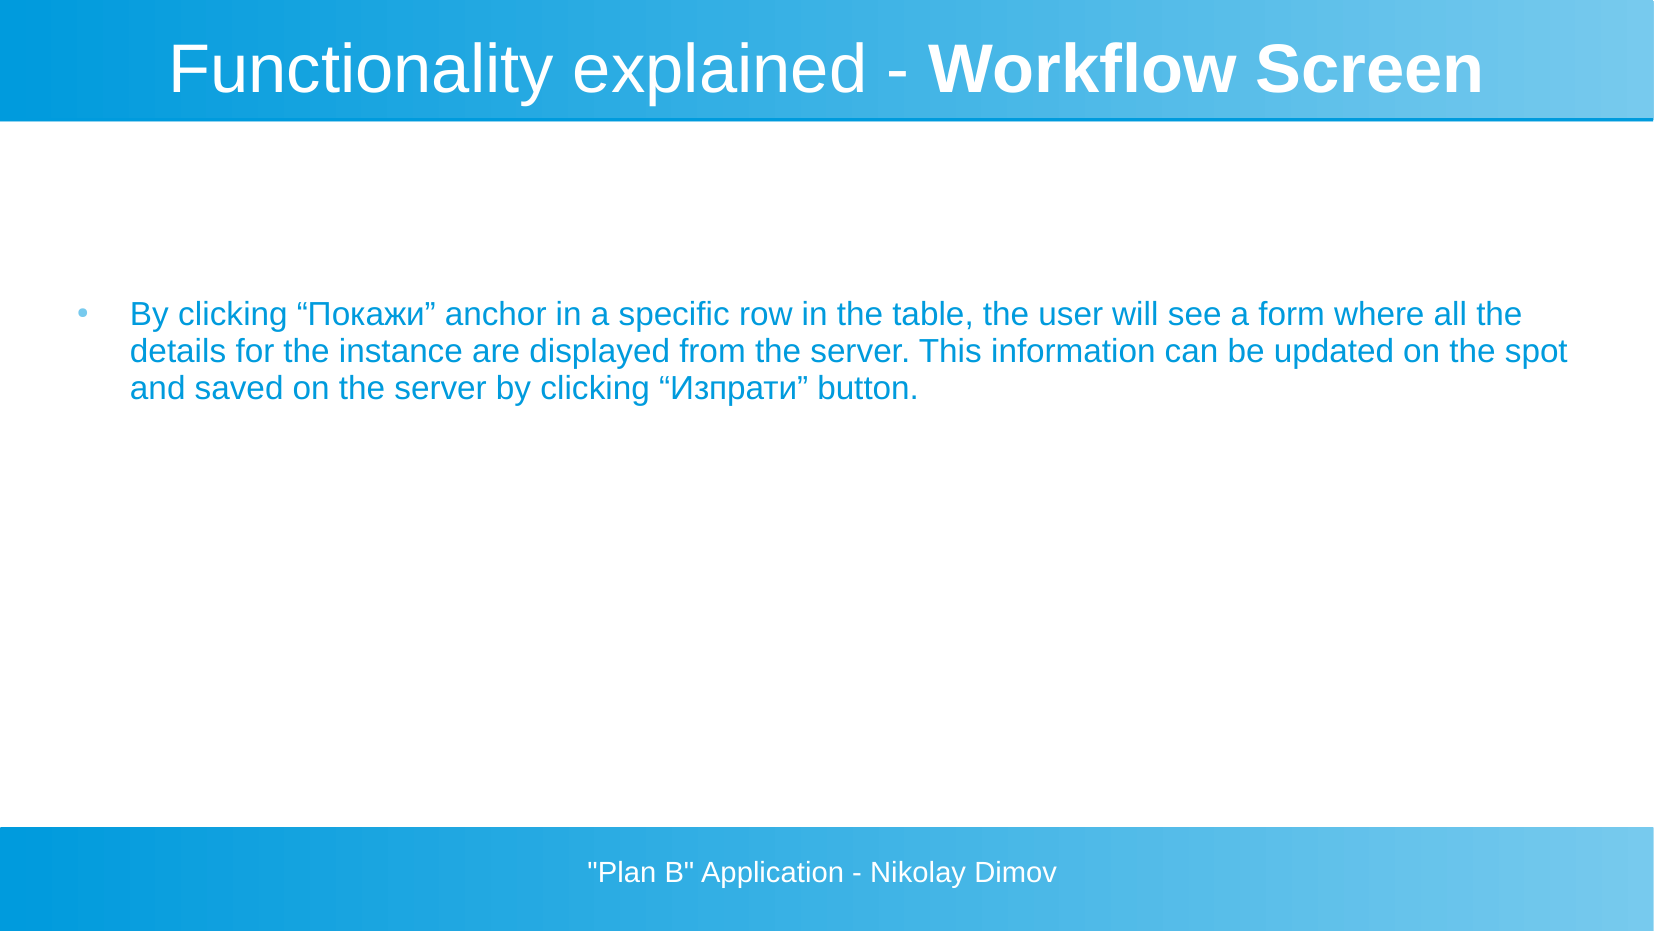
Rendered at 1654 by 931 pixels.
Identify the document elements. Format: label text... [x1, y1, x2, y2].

list By clicking “Покажи” anchor in a specific row in the table, the user will see a form where all the details for the instance are displayed from the server. This information can be updated on the spot and saved on the server by clicking “Изпрати” button. [59, 177, 1595, 768]
title Functionality explained - Workflow Screen [59, 29, 1595, 108]
